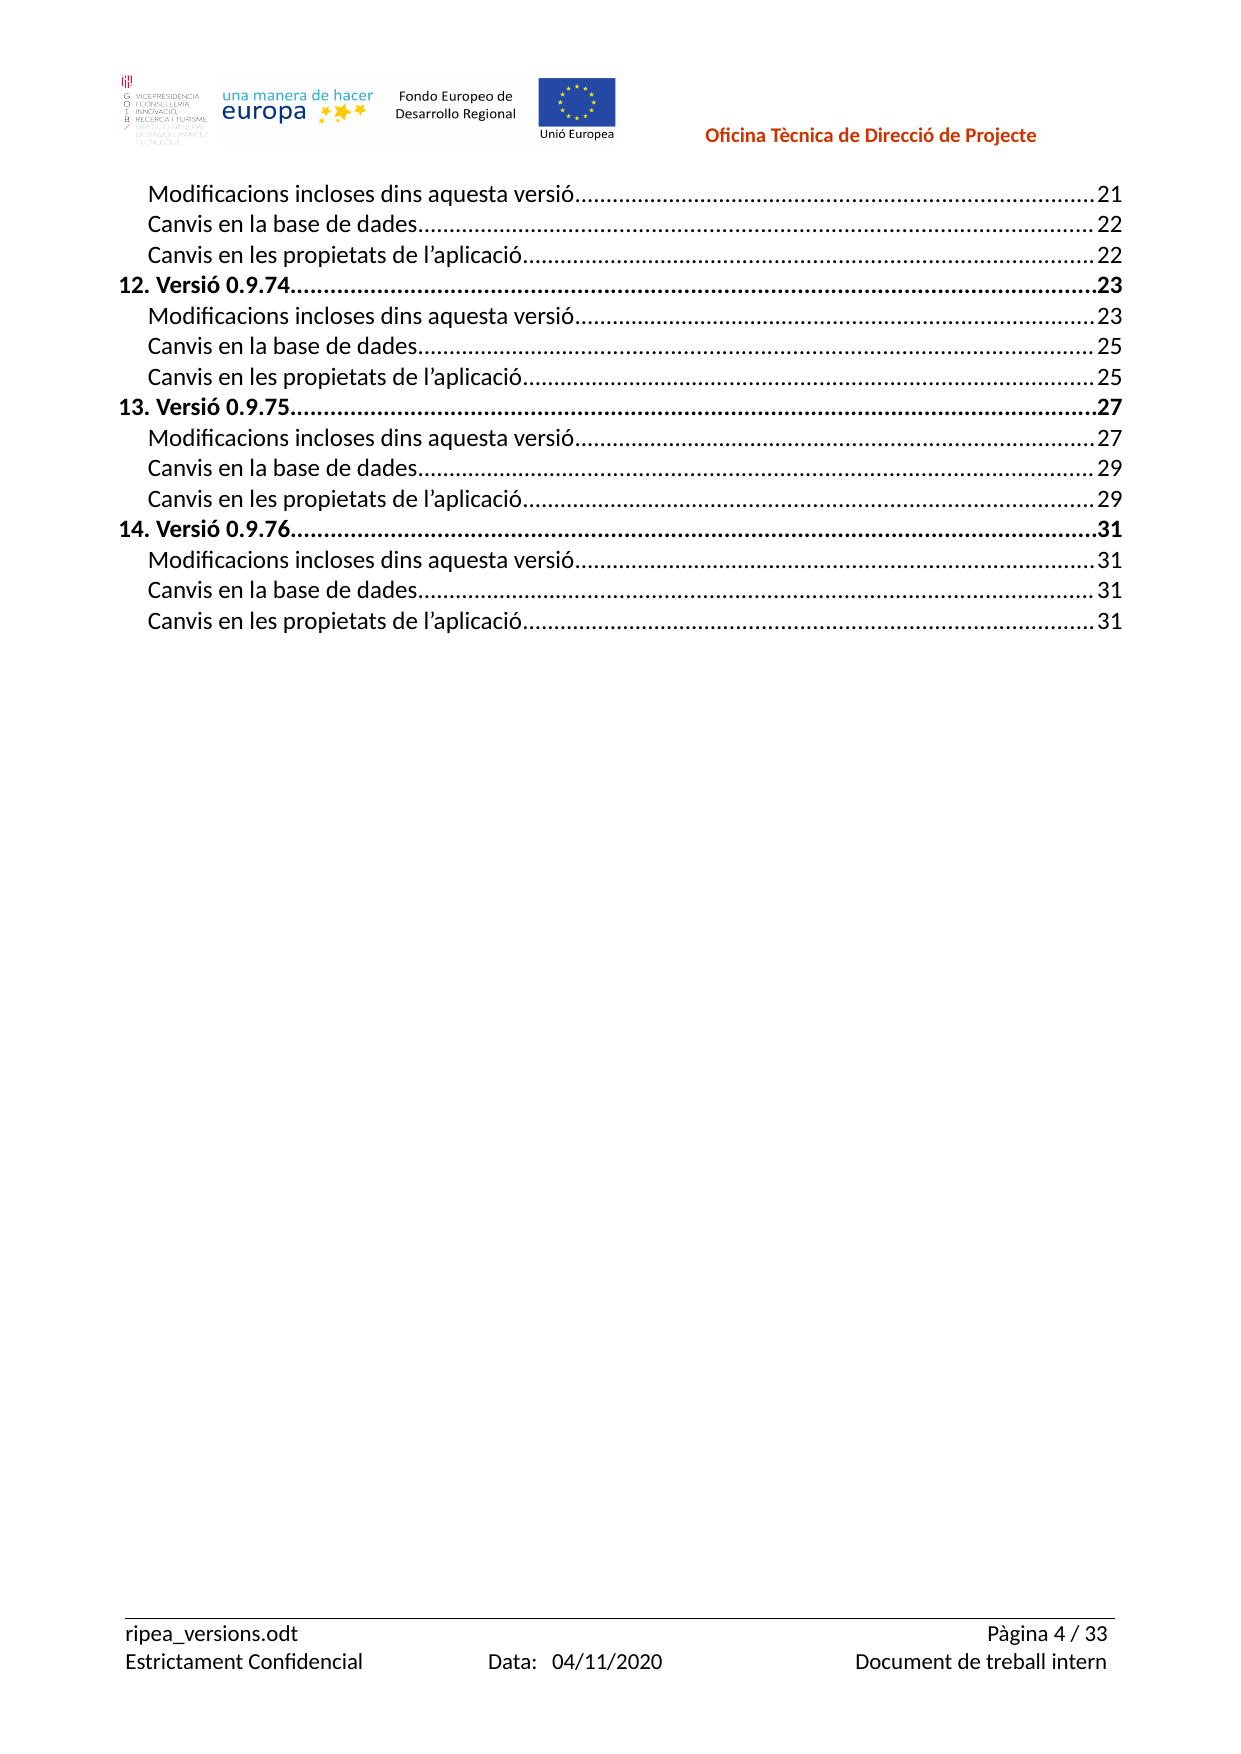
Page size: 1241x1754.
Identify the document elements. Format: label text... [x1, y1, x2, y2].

picture [219, 73, 621, 147]
text Canvis en les propietats de l’aplicació 31 [148, 605, 1122, 636]
text Modificacions incloses dins aquesta versió 31 [148, 544, 1122, 574]
text Canvis en les propietats de l’aplicació 25 [148, 361, 1122, 391]
text Canvis en les propietats de l’aplicació 22 [148, 239, 1122, 269]
text 12. Versió 0.9.74 23 [118, 269, 1122, 300]
text Modificacions incloses dins aquesta versió 23 [148, 300, 1122, 330]
text Canvis en la base de dades 25 [148, 330, 1122, 361]
text Canvis en les propietats de l’aplicació 29 [148, 483, 1122, 513]
text Canvis en la base de dades 22 [148, 208, 1122, 239]
picture [118, 73, 213, 147]
text Canvis en la base de dades 31 [148, 574, 1122, 605]
text 13. Versió 0.9.75 27 [118, 391, 1122, 422]
text Canvis en la base de dades 29 [148, 452, 1122, 483]
text 14. Versió 0.9.76 31 [118, 513, 1122, 544]
text Modificacions incloses dins aquesta versió 27 [148, 422, 1122, 452]
text Modificacions incloses dins aquesta versió 21 [148, 178, 1122, 208]
